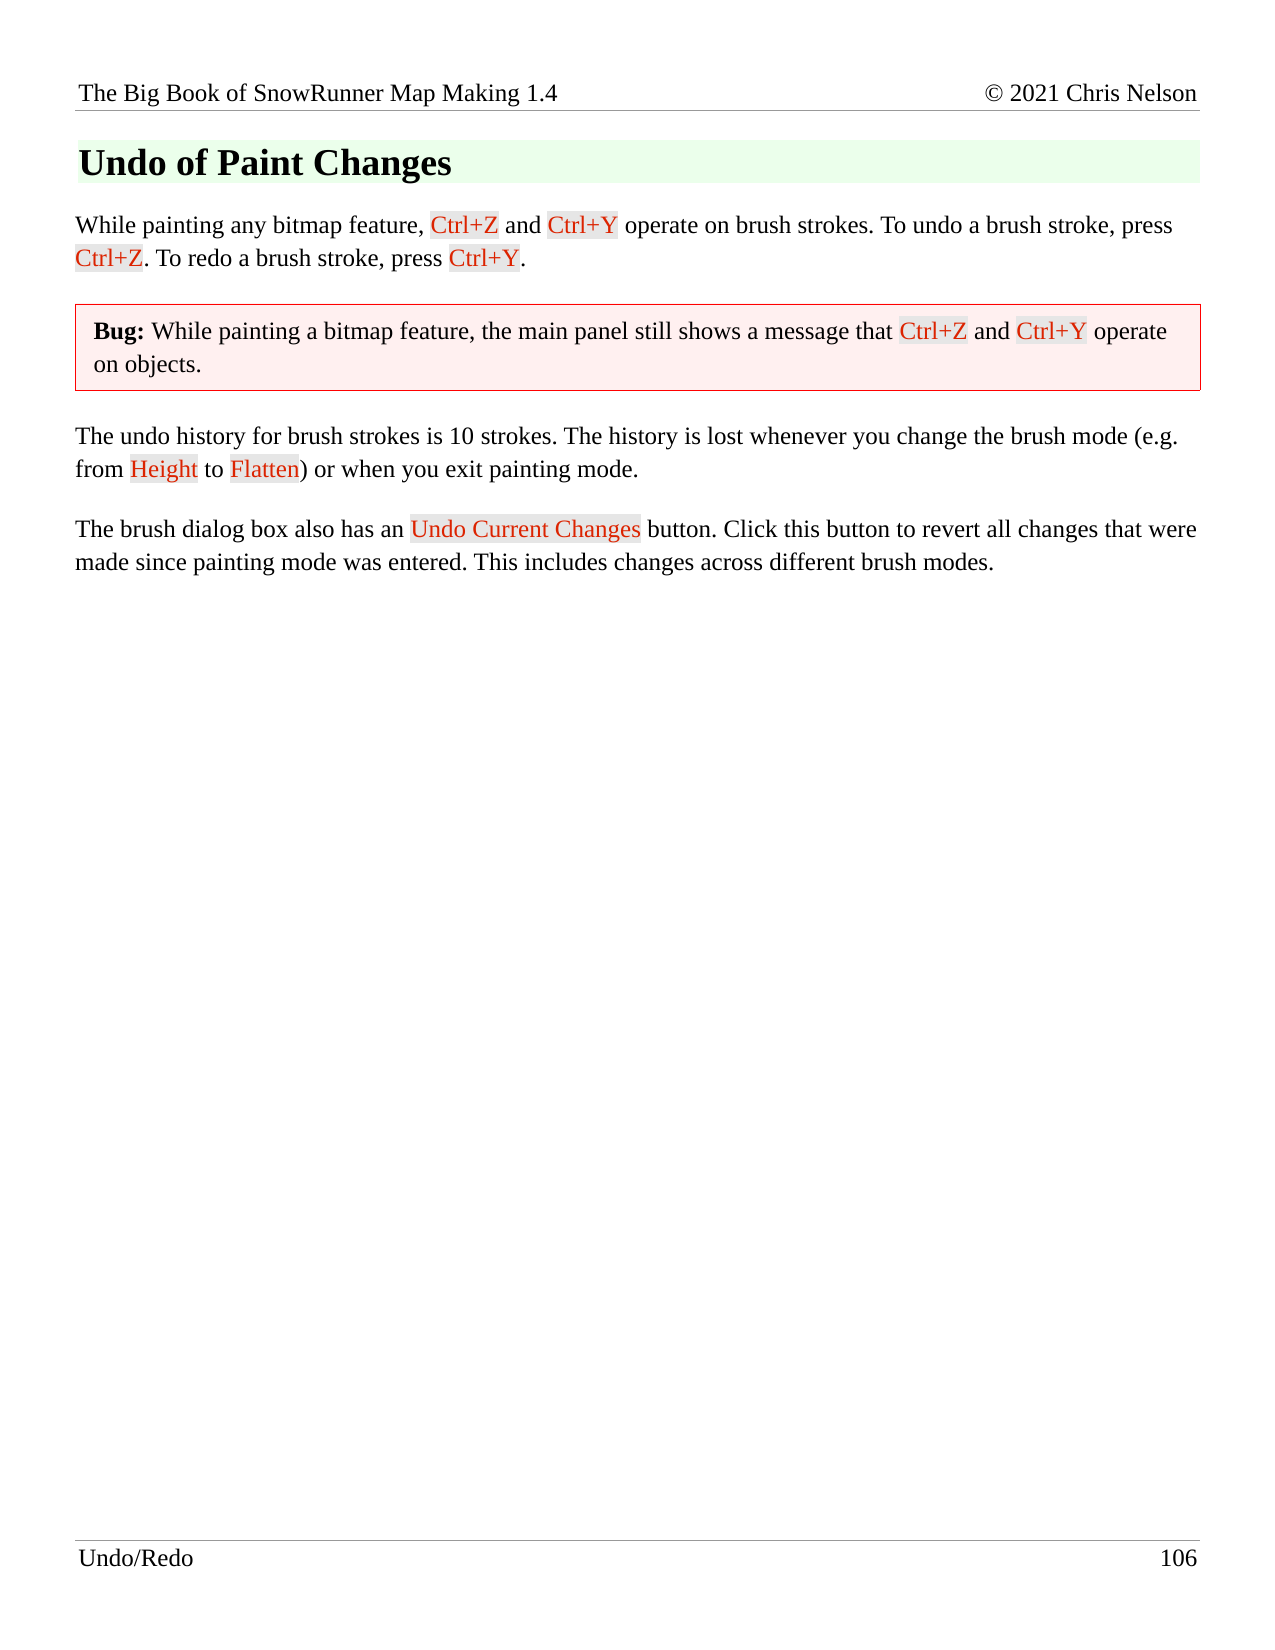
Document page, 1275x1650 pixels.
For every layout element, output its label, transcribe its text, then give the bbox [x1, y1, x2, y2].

subtitle Undo of Paint Changes [78, 140, 1200, 183]
list While painting a bitmap feature, the main panel still shows a message that Ctrl+Z and Ctrl+Y operate on objects. [76, 305, 1200, 390]
text The undo history for brush strokes is 10 strokes. The history is lost whenever you change the brush mode (e.g. from Height to Flatten) or when you exit painting mode. [75, 421, 1200, 483]
text While painting any bitmap feature, Ctrl+Z and Ctrl+Y operate on brush strokes. To undo a brush stroke, press Ctrl+Z. To redo a brush stroke, press Ctrl+Y. [75, 211, 1200, 272]
text The brush dialog box also has an Undo Current Changes button. Click this button to revert all changes that were made since painting mode was entered. This includes changes across different brush modes. [75, 514, 1200, 576]
